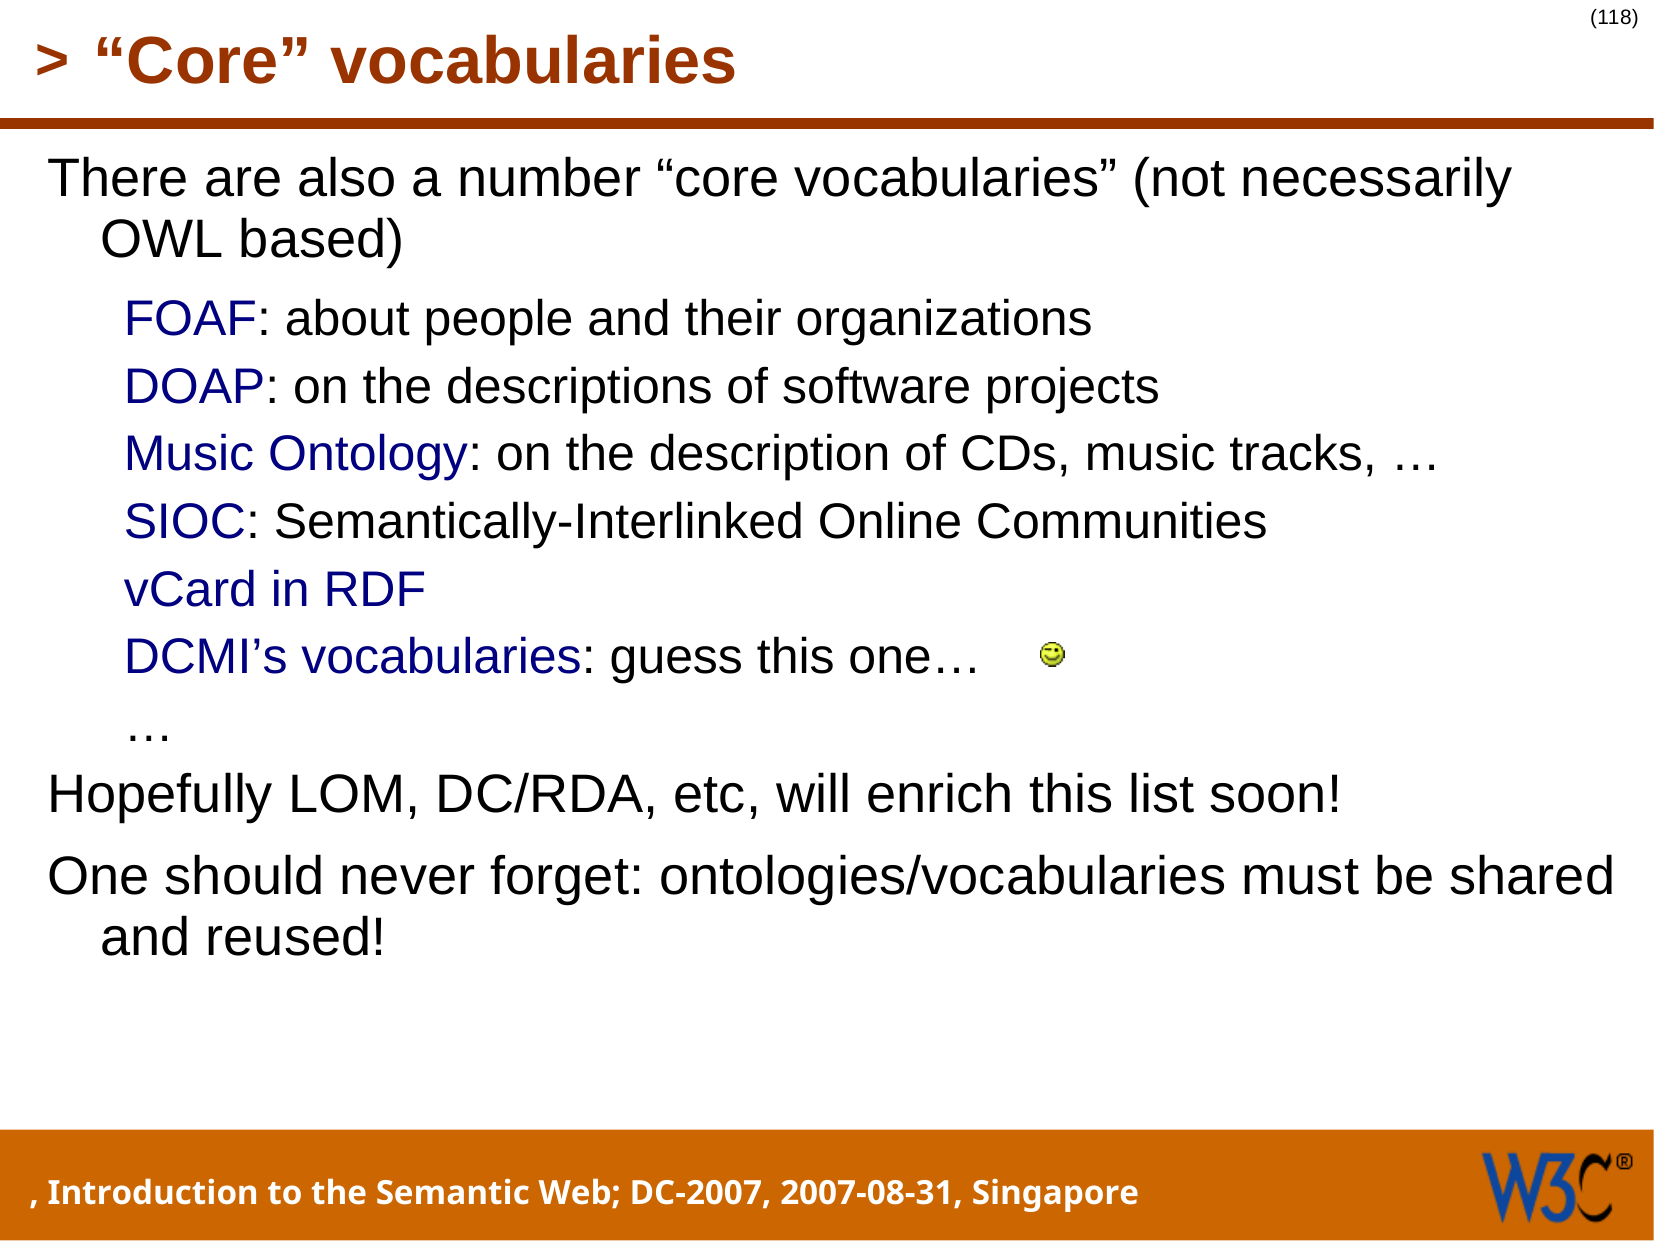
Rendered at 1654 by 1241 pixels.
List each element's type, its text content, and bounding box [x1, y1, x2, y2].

picture [1477, 1149, 1639, 1228]
picture [1040, 642, 1065, 667]
list There are also a number “core vocabularies” (not necessarily OWL based) FOAF: about people and their organizations DOAP: on the descriptions of software projects Music Ontology: on the description of CDs, music tracks, … SIOC: Semantically-Interlinked Online Communities vCard in RDF DCMI’s vocabularies: guess this one… … Hopefully LOM, DC/RDA, etc, will enrich this list soon! One should never forget: ontologies/vocabularies must be shared and reused! [29, 147, 1624, 1119]
title “Core” vocabularies [93, 7, 1493, 111]
